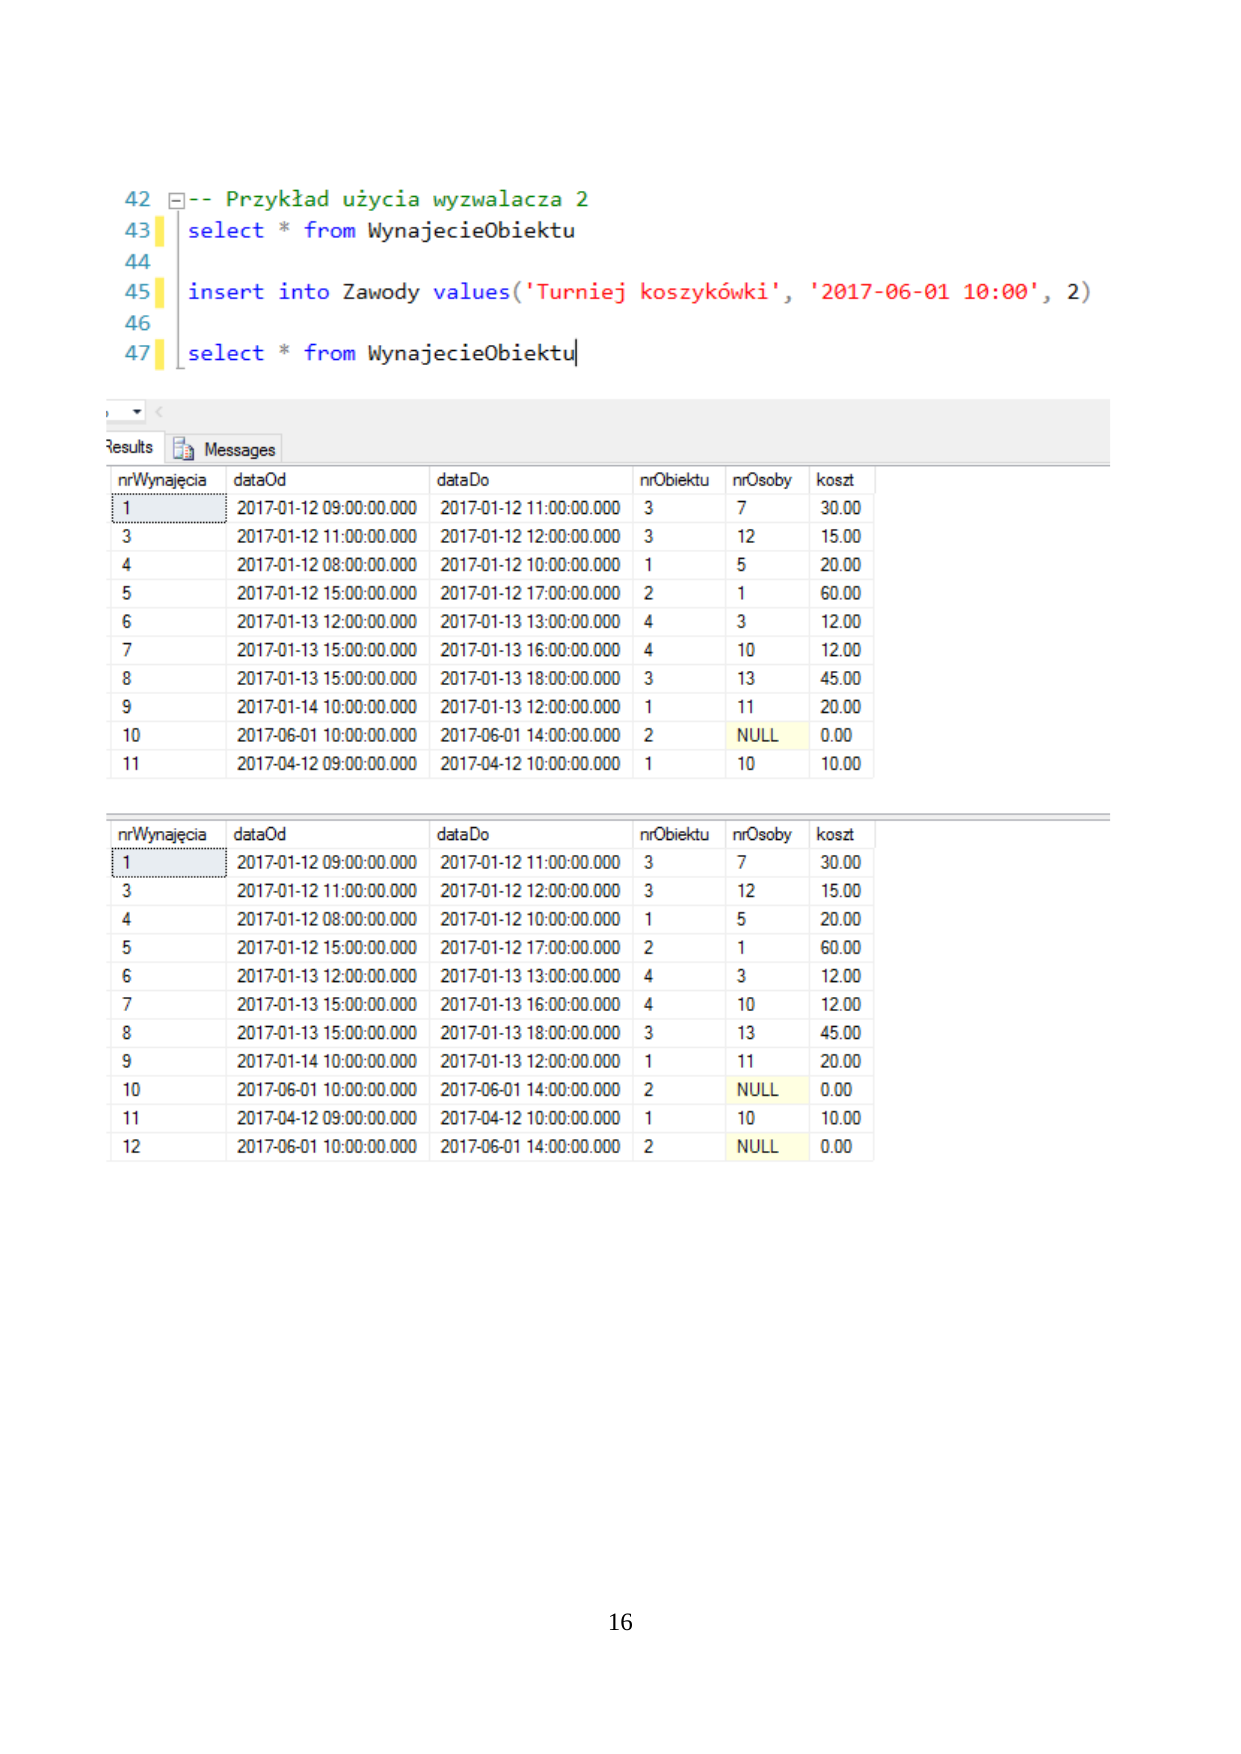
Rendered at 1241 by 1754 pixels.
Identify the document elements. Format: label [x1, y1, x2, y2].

picture [106, 184, 1110, 1180]
